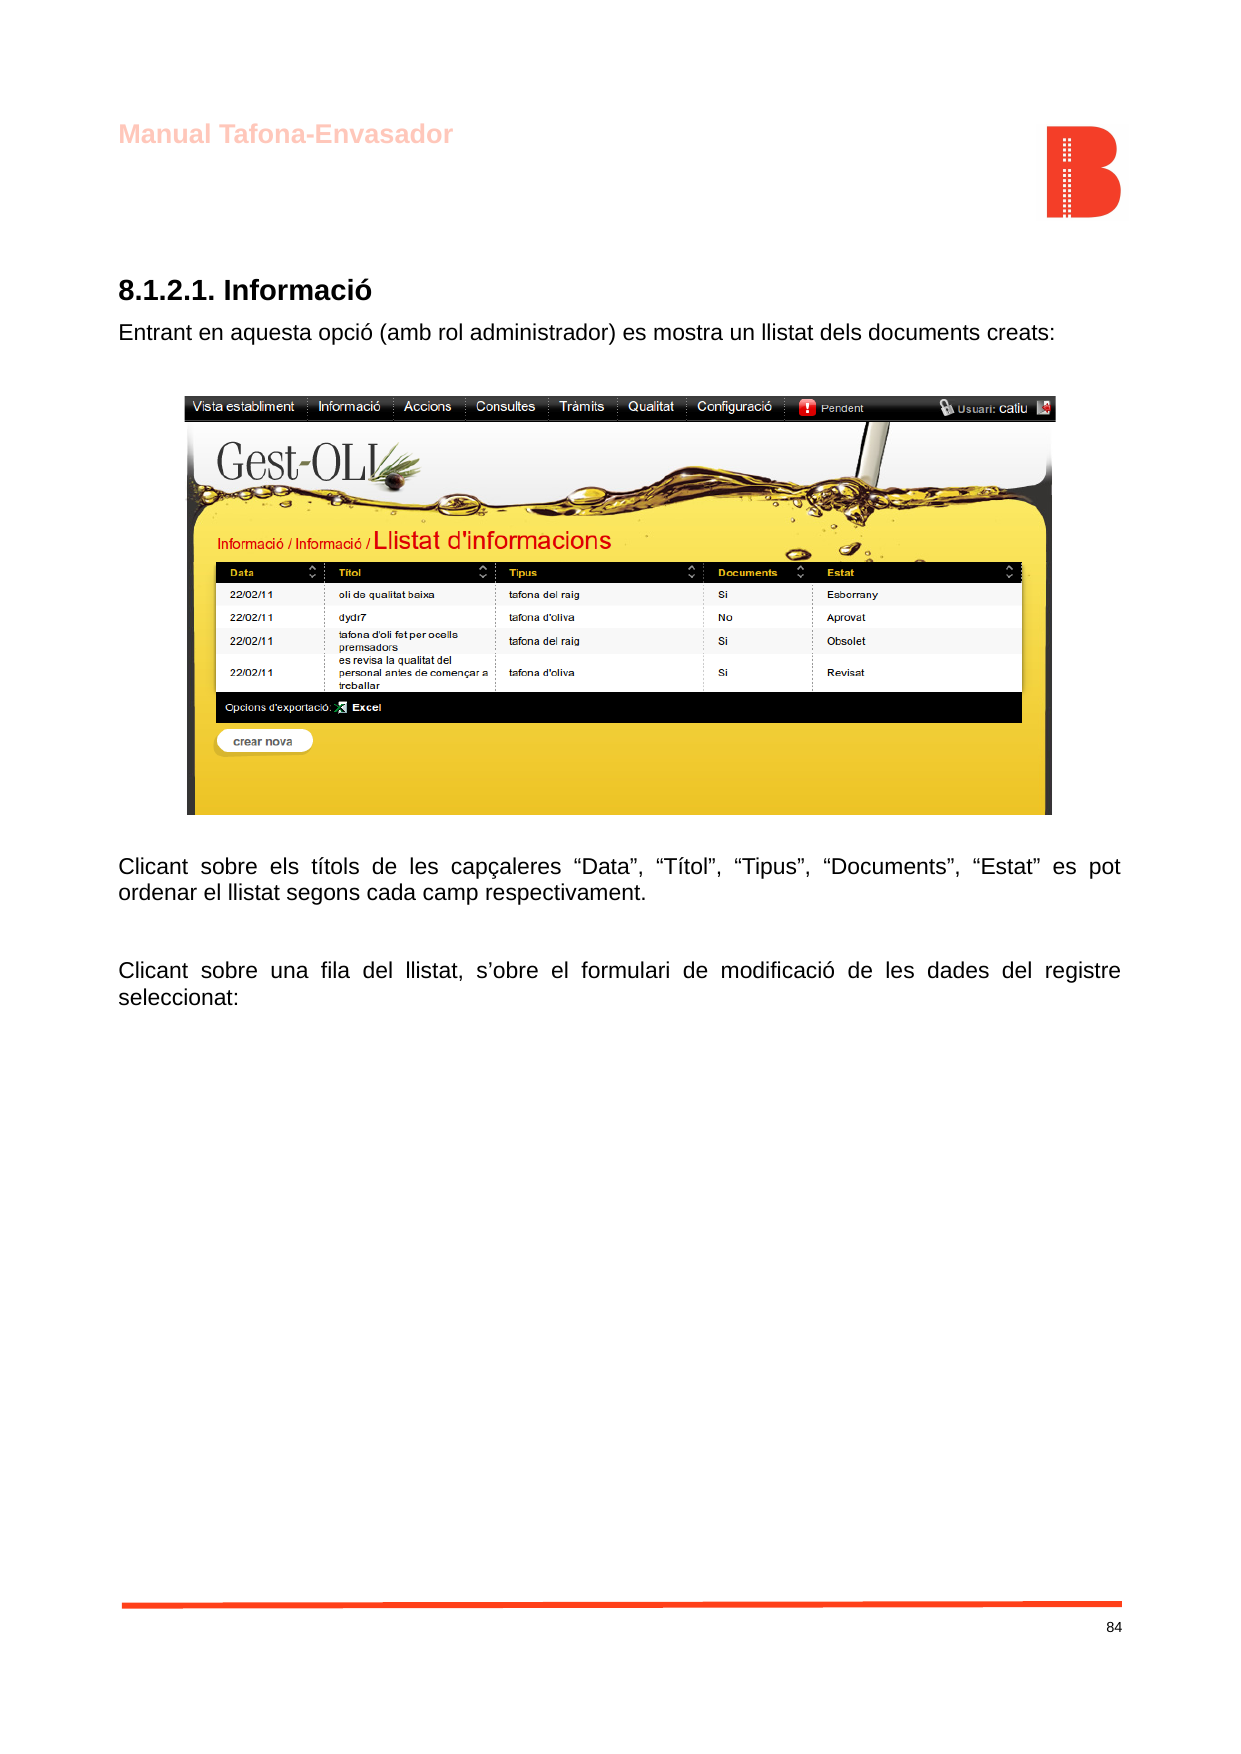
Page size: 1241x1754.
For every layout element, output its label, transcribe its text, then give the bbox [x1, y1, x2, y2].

text Clicant sobre els títols de les capçaleres “Data”, “Títol”, “Tipus”, “Documents”, “Estat” es pot ordenar el llistat segons cada camp respectivament. [118, 853, 1122, 906]
text Clicant sobre una fila del llistat, s’obre el formulari de modificació de les dades del registre seleccionat: [118, 957, 1122, 1010]
text Entrant en aquesta opció (amb rol administrador) es mostra un llistat dels documents creats: [118, 319, 1122, 345]
subtitle 8.1.2.1. Informació [118, 273, 1122, 306]
picture [184, 396, 1056, 815]
picture [1036, 124, 1130, 221]
